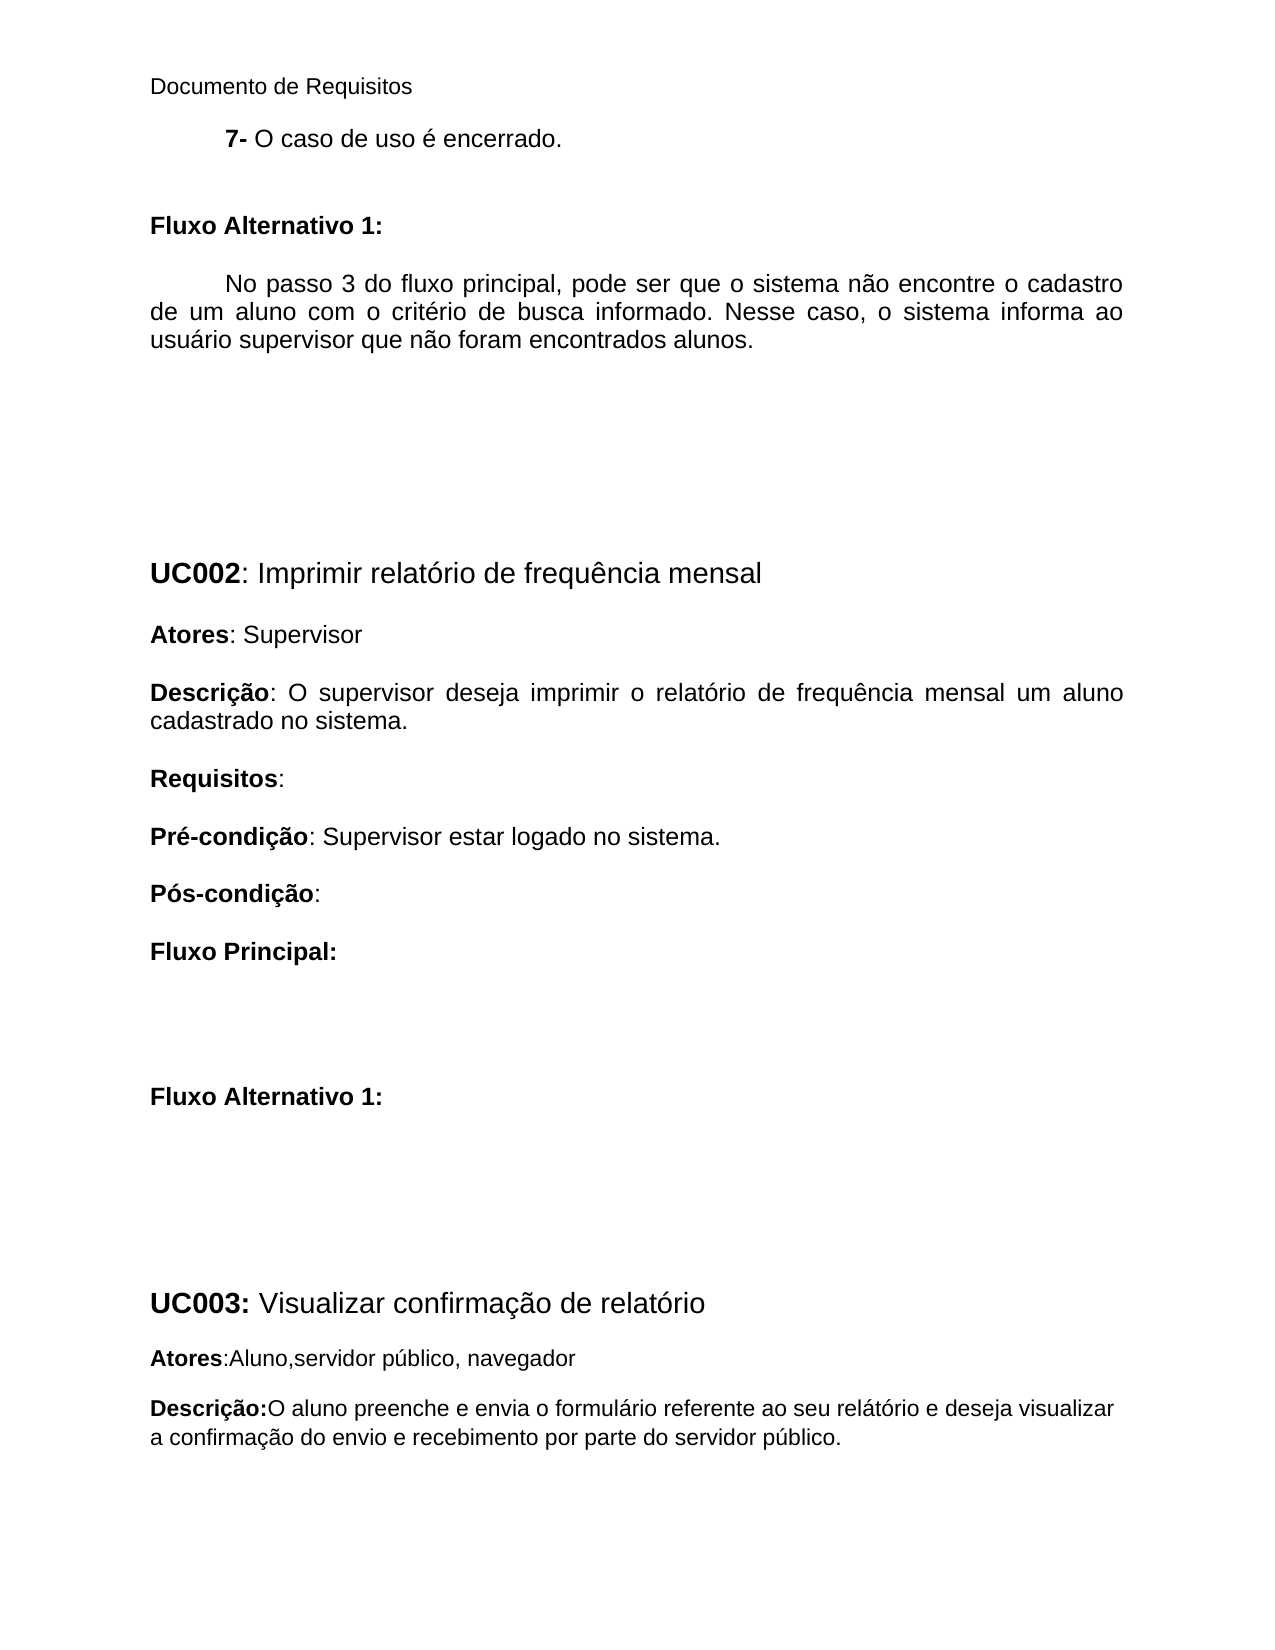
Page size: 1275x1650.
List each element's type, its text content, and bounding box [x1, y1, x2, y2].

text Atores:Aluno,servidor público, navegador [150, 1345, 1125, 1371]
text Requisitos: [150, 764, 1125, 792]
text Descrição: O supervisor deseja imprimir o relatório de frequência mensal um aluno cadastrado no sistema. [150, 679, 1125, 734]
text Fluxo Alternativo 1: [150, 212, 1125, 240]
text Fluxo Principal: [150, 938, 1125, 966]
text 7- O caso de uso é encerrado. [150, 125, 1125, 153]
text Descrição:O aluno preenche e envia o formulário referente ao seu relátório e deseja visualizar a confirmação do envio e recebimento por parte do servidor público. [150, 1395, 1125, 1450]
text Atores: Supervisor [150, 621, 1125, 649]
text Pré-condição: Supervisor estar logado no sistema. [150, 822, 1125, 850]
text UC003: Visualizar confirmação de relatório [150, 1287, 1125, 1319]
text Pós-condição: [150, 880, 1125, 908]
text Fluxo Alternativo 1: [150, 1083, 1125, 1111]
subtitle UC002: Imprimir relatório de frequência mensal [150, 557, 1125, 589]
text No passo 3 do fluxo principal, pode ser que o sistema não encontre o cadastro de um aluno com o critério de busca informado. Nesse caso, o sistema informa ao usuário supervisor que não foram encontrados alunos. [150, 270, 1125, 353]
